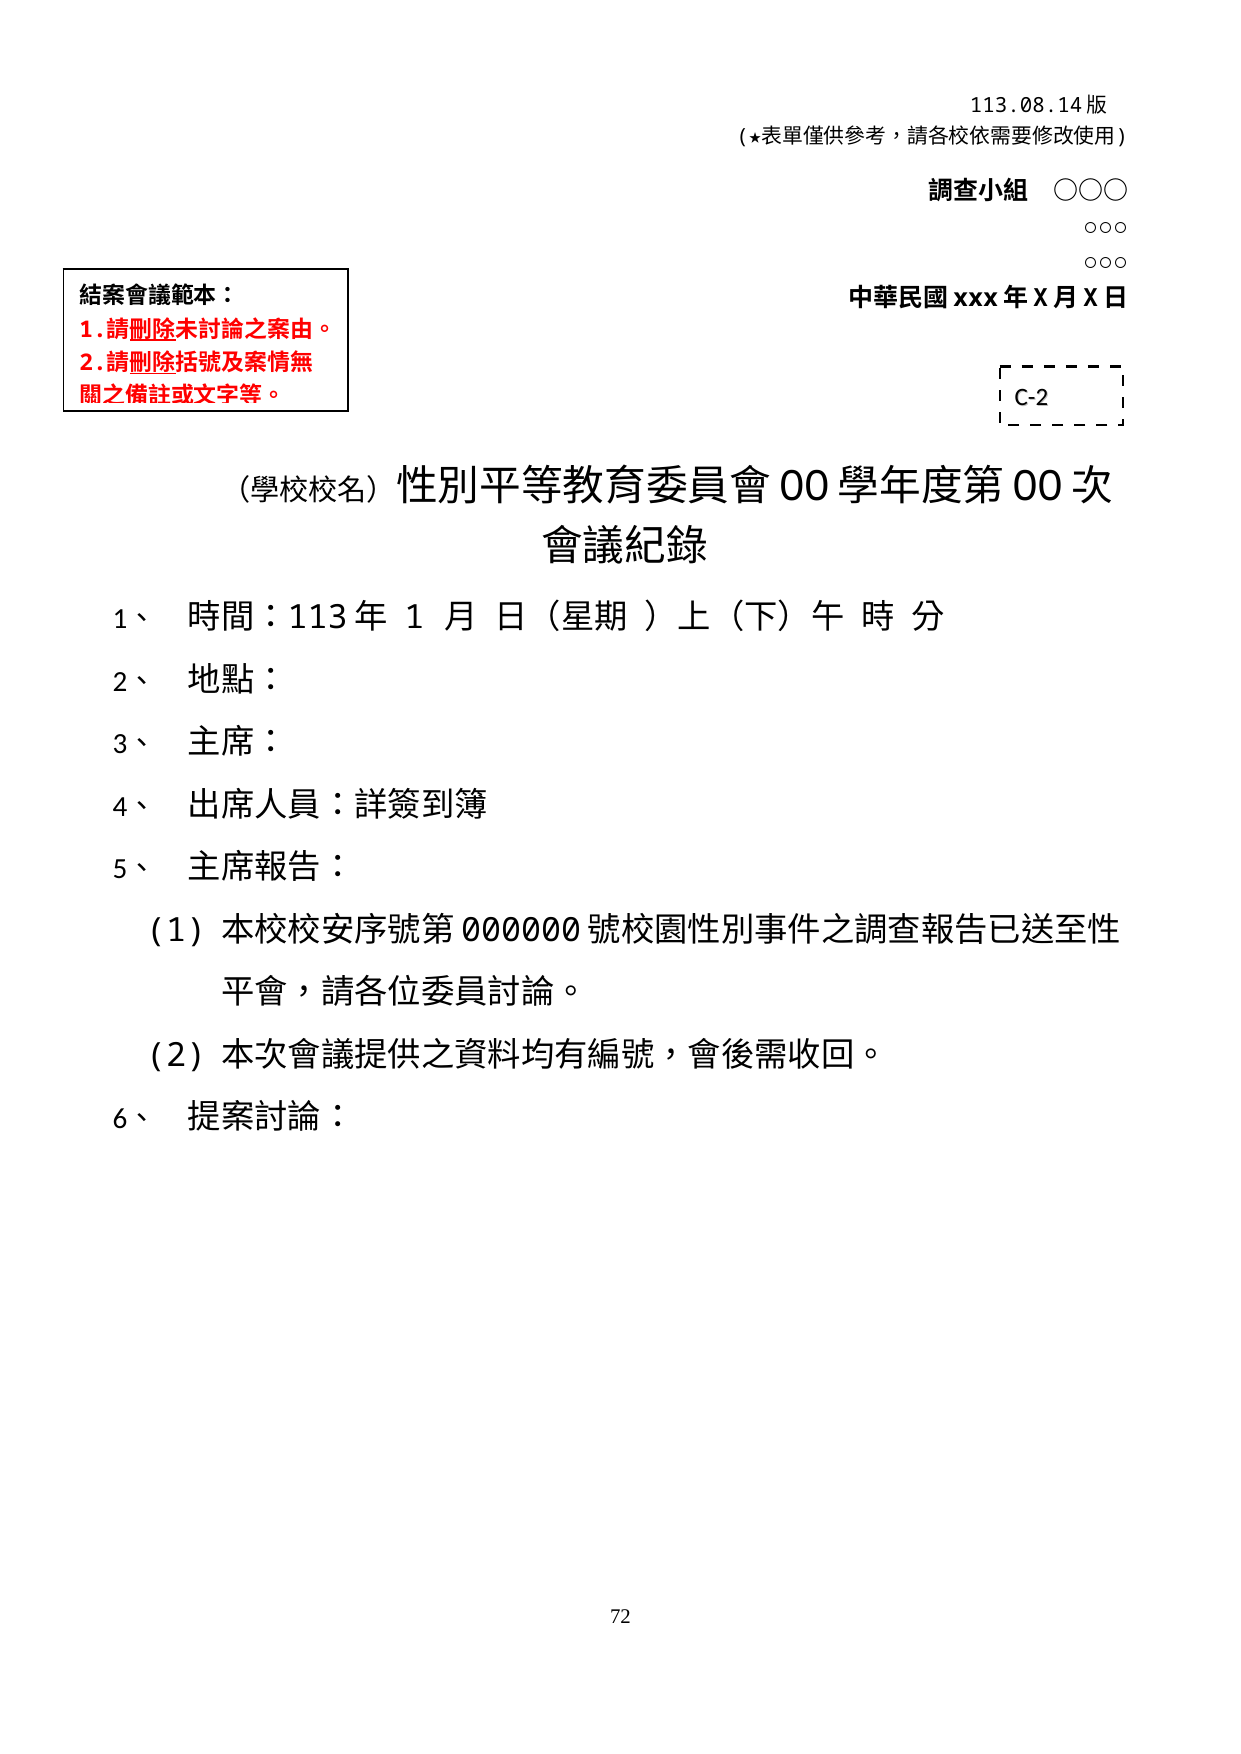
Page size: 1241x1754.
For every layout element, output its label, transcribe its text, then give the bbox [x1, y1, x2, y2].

list 主席： [112, 698, 1128, 760]
text （學校校名）性別平等教育委員會OO學年度第OO次 [112, 452, 1128, 512]
text 中華民國xxx年X月X日 [349, 286, 1128, 311]
text 1.請刪除未討論之案由。 [79, 311, 332, 344]
list 提案討論： [112, 1073, 1128, 1135]
text ○○○ [112, 251, 1128, 276]
list 本校校安序號第000000號校園性別事件之調查報告已送至性平會，請各位委員討論。 [146, 885, 1128, 1010]
list 主席報告： [112, 823, 1128, 885]
list 出席人員：詳簽到簿 [112, 760, 1128, 823]
text 2.請刪除括號及案情無關之備註或文字等。 [79, 344, 332, 403]
text 會議紀錄 [121, 512, 1128, 573]
text 結案會議範本： [79, 277, 332, 311]
list 本次會議提供之資料均有編號，會後需收回。 [146, 1010, 1128, 1073]
text 調查小組 ○○○ [112, 180, 1128, 205]
list 地點： [112, 635, 1128, 698]
list 時間：113年 1 月 日（星期 ）上（下）午 時 分 [112, 573, 1128, 635]
text ○○○ [112, 215, 1128, 240]
